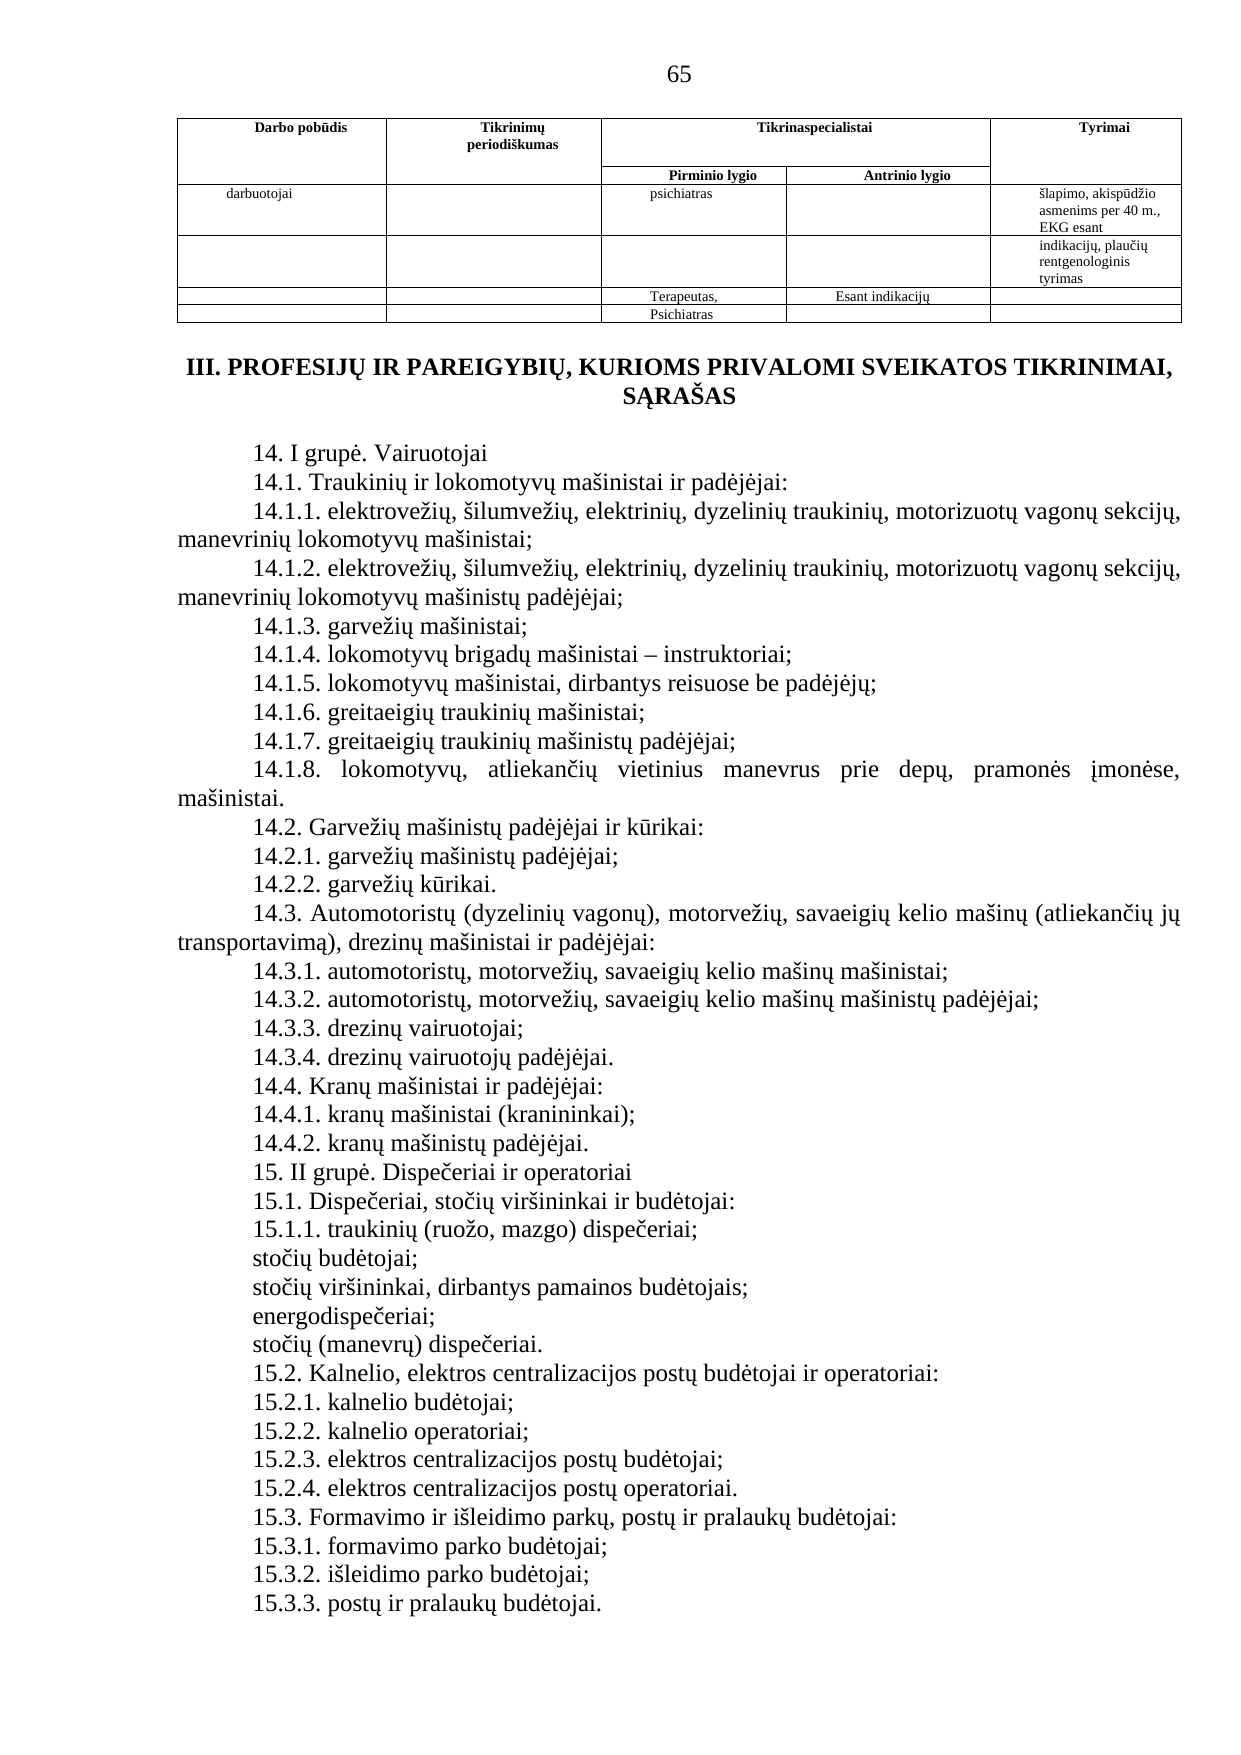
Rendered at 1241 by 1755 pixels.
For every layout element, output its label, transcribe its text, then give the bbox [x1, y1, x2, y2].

table_cell [178, 236, 386, 287]
text 15.3. Formavimo ir išleidimo parkų, postų ir pralaukų budėtojai: [177, 1502, 1181, 1531]
table_cell [787, 236, 990, 287]
text 14.1.3. garvežių mašinistai; [177, 611, 1181, 639]
table_cell Psichiatras [602, 305, 786, 322]
table_cell Esant indikacijų [787, 288, 990, 304]
text III. PROFESIJŲ IR PAREIGYBIŲ, KURIOMS PRIVALOMI SVEIKATOS TIKRINIMAI, SĄRAŠAS [177, 352, 1181, 409]
text 15.1.1. traukinių (ruožo, mazgo) dispečeriai; [177, 1214, 1181, 1243]
table_cell [178, 288, 386, 304]
table_cell [991, 288, 1181, 304]
text 14.4.1. kranų mašinistai (kranininkai); [177, 1099, 1181, 1128]
table_cell psichiatras [602, 185, 786, 235]
table_cell Terapeutas, [602, 288, 786, 304]
table_cell [787, 185, 990, 235]
table_cell [387, 305, 601, 322]
text 14.1.6. greitaeigių traukinių mašinistai; [177, 697, 1181, 726]
text 14.1.5. lokomotyvų mašinistai, dirbantys reisuose be padėjėjų; [177, 668, 1181, 697]
table_cell šlapimo, akispūdžio asmenims per 40 m., EKG esant [991, 185, 1181, 235]
table_header Darbo pobūdis [178, 119, 386, 184]
text 14.3.4. drezinų vairuotojų padėjėjai. [177, 1042, 1181, 1071]
text 15.3.1. formavimo parko budėtojai; [177, 1531, 1181, 1559]
text 15.2.2. kalnelio operatoriai; [177, 1416, 1181, 1444]
text 15.3.2. išleidimo parko budėtojai; [177, 1559, 1181, 1588]
table_cell [387, 236, 601, 287]
text 14.1.2. elektrovežių, šilumvežių, elektrinių, dyzelinių traukinių, motorizuotų vagonų sekcijų, manevrinių lokomotyvų mašinistų padėjėjai; [177, 553, 1181, 611]
table_header Tikrinimų periodiškumas [387, 119, 601, 184]
text 14.1.4. lokomotyvų brigadų mašinistai – instruktoriai; [177, 639, 1181, 668]
text 14.3. Automotoristų (dyzelinių vagonų), motorvežių, savaeigių kelio mašinų (atliekančių jų transportavimą), drezinų mašinistai ir padėjėjai: [177, 898, 1181, 956]
text 14.2.2. garvežių kūrikai. [177, 869, 1181, 898]
table_header Tyrimai [991, 119, 1181, 184]
text energodispečeriai; [177, 1301, 1181, 1329]
text 15.1. Dispečeriai, stočių viršininkai ir budėtojai: [177, 1186, 1181, 1214]
table_cell [178, 305, 386, 322]
table_cell [602, 236, 786, 287]
text 14.3.1. automotoristų, motorvežių, savaeigių kelio mašinų mašinistai; [177, 956, 1181, 984]
text 14.3.2. automotoristų, motorvežių, savaeigių kelio mašinų mašinistų padėjėjai; [177, 984, 1181, 1013]
text 14.3.3. drezinų vairuotojai; [177, 1013, 1181, 1042]
text 14.1.1. elektrovežių, šilumvežių, elektrinių, dyzelinių traukinių, motorizuotų vagonų sekcijų, manevrinių lokomotyvų mašinistai; [177, 496, 1181, 553]
table_cell indikacijų, plaučių rentgenologinis tyrimas [991, 236, 1181, 287]
text 14.4.2. kranų mašinistų padėjėjai. [177, 1128, 1181, 1157]
text 14.1. Traukinių ir lokomotyvų mašinistai ir padėjėjai: [177, 467, 1181, 496]
text 15.2.3. elektros centralizacijos postų budėtojai; [177, 1444, 1181, 1473]
text 15.3.3. postų ir pralaukų budėtojai. [177, 1588, 1181, 1617]
table_cell Pirminio lygio [602, 167, 786, 184]
table_cell [387, 185, 601, 235]
text 14.1.7. greitaeigių traukinių mašinistų padėjėjai; [177, 726, 1181, 754]
text 15.2.1. kalnelio budėtojai; [177, 1387, 1181, 1416]
table_header Tikrinaspecialistai [602, 119, 990, 166]
table_cell [991, 305, 1181, 322]
text 14. I grupė. Vairuotojai [177, 438, 1181, 467]
table_cell [787, 305, 990, 322]
text 14.1.8. lokomotyvų, atliekančių vietinius manevrus prie depų, pramonės įmonėse, mašinistai. [177, 754, 1181, 812]
text stočių viršininkai, dirbantys pamainos budėtojais; [177, 1272, 1181, 1301]
text 15.2. Kalnelio, elektros centralizacijos postų budėtojai ir operatoriai: [177, 1358, 1181, 1387]
text 14.2. Garvežių mašinistų padėjėjai ir kūrikai: [177, 812, 1181, 841]
text 14.2.1. garvežių mašinistų padėjėjai; [177, 841, 1181, 869]
table_cell Antrinio lygio [787, 167, 990, 184]
text 15. II grupė. Dispečeriai ir operatoriai [177, 1157, 1181, 1186]
text 15.2.4. elektros centralizacijos postų operatoriai. [177, 1473, 1181, 1502]
text 14.4. Kranų mašinistai ir padėjėjai: [177, 1071, 1181, 1099]
text stočių budėtojai; [177, 1243, 1181, 1272]
table_cell [387, 288, 601, 304]
table_cell darbuotojai [178, 185, 386, 235]
text stočių (manevrų) dispečeriai. [177, 1329, 1181, 1358]
